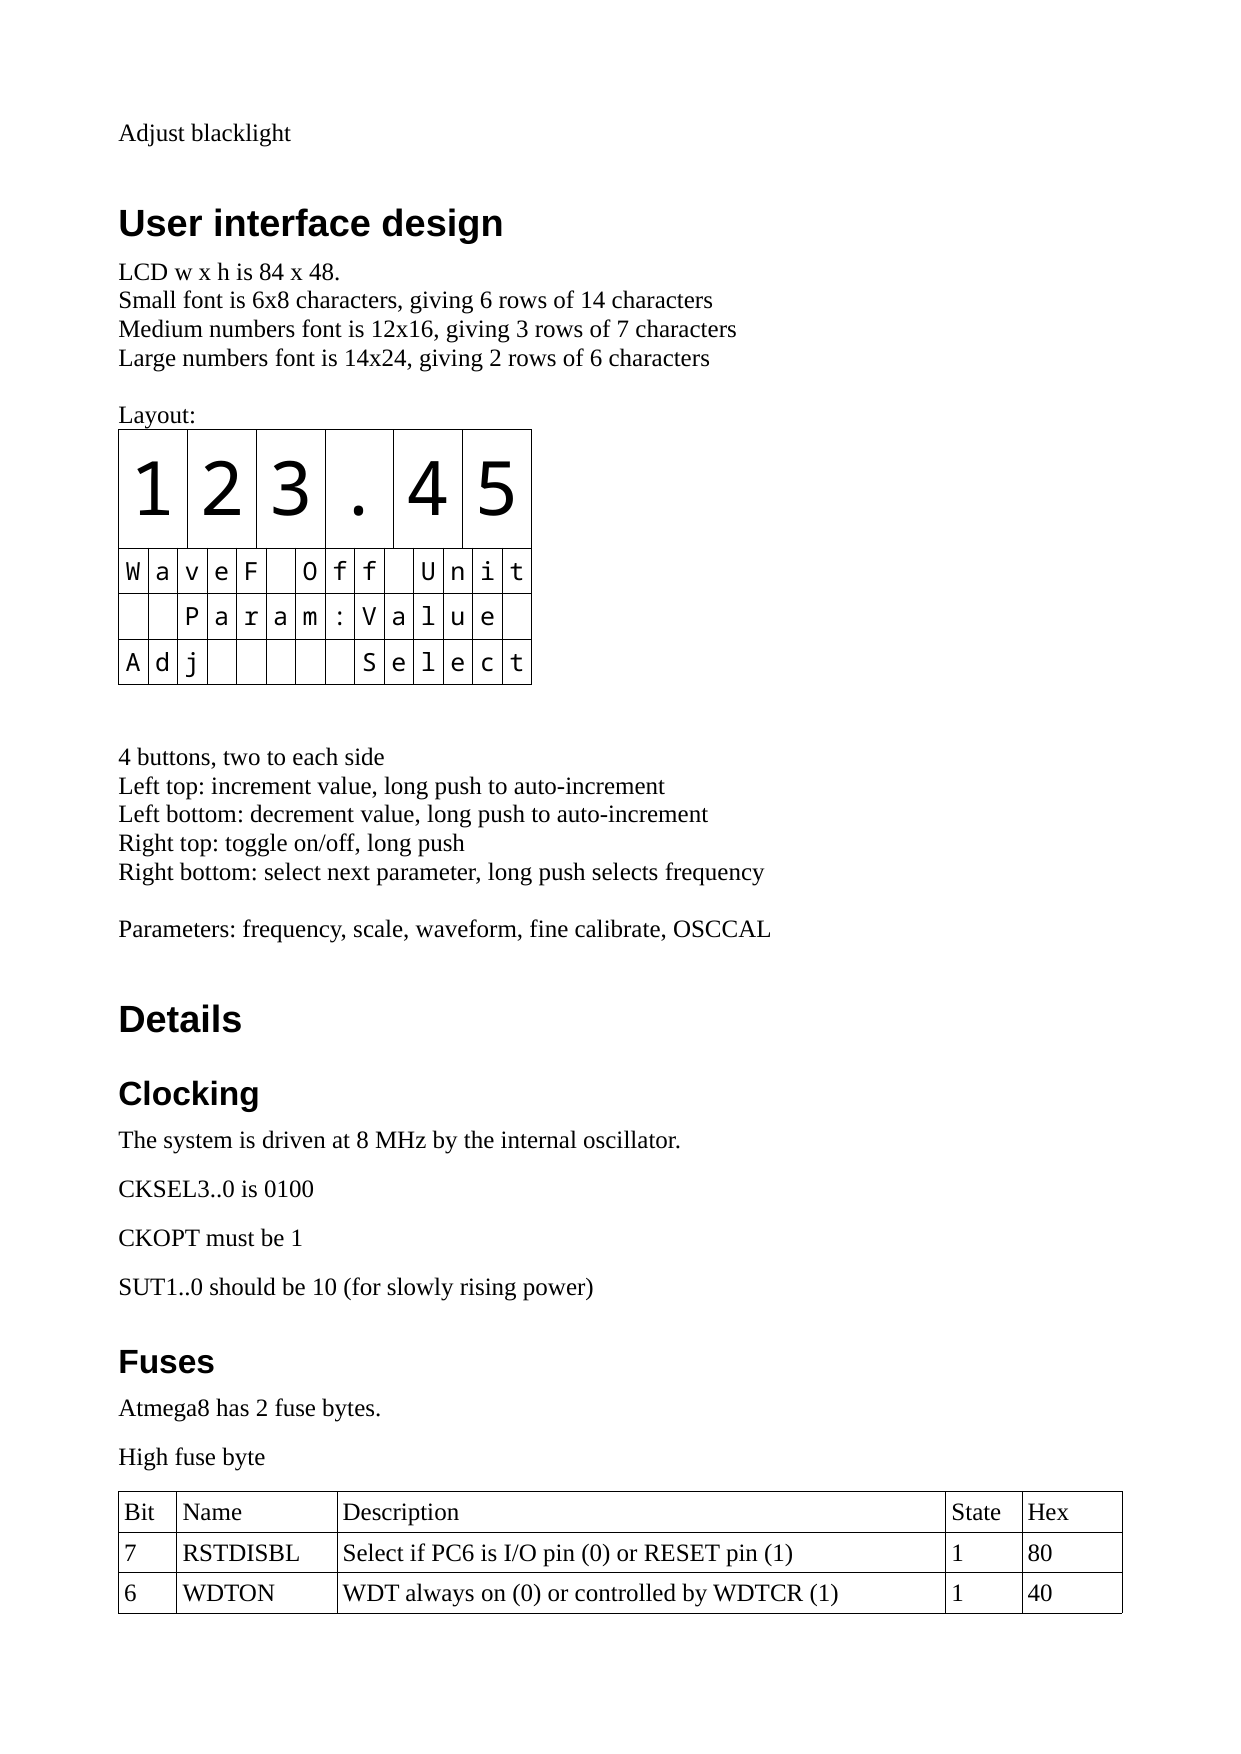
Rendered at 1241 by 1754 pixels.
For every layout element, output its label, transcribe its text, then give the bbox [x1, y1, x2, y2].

table_cell 80 [1023, 1533, 1122, 1572]
text Left bottom: decrement value, long push to auto-increment [118, 799, 1122, 828]
table_cell [296, 640, 325, 684]
table_cell Select if PC6 is I/O pin (0) or RESET pin (1) [338, 1533, 945, 1572]
table_cell 1 [946, 1573, 1022, 1612]
text Right bottom: select next parameter, long push selects frequency [118, 857, 1122, 886]
text Medium numbers font is 12x16, giving 3 rows of 7 characters [118, 314, 1122, 343]
table_cell r [237, 594, 266, 639]
table_cell [149, 594, 177, 639]
text Large numbers font is 14x24, giving 2 rows of 6 characters [118, 343, 1122, 372]
table_cell [326, 640, 354, 684]
table_cell f [326, 549, 354, 593]
table_cell 7 [119, 1533, 176, 1572]
table_cell [237, 640, 266, 684]
text LCD w x h is 84 x 48. [118, 257, 1122, 286]
table_cell l [414, 594, 443, 639]
table_header Description [338, 1492, 945, 1532]
text Layout: [118, 401, 1122, 429]
table_cell e [208, 549, 236, 593]
table_header Bit [119, 1492, 176, 1532]
table_cell a [149, 549, 177, 593]
text 4 buttons, two to each side [118, 742, 1122, 771]
table_cell d [149, 640, 177, 684]
text CKSEL3..0 is 0100 [118, 1174, 1122, 1203]
table_cell c [473, 640, 502, 684]
table_cell V [355, 594, 384, 639]
table_cell e [444, 640, 472, 684]
table_cell : [326, 594, 354, 639]
table_cell [385, 549, 413, 593]
table_cell i [473, 549, 502, 593]
table_cell v [178, 549, 207, 593]
table_cell A [119, 640, 148, 684]
text The system is driven at 8 MHz by the internal oscillator. [118, 1125, 1122, 1154]
table_cell O [296, 549, 325, 593]
text Left top: increment value, long push to auto-increment [118, 771, 1122, 799]
table_cell F [237, 549, 266, 593]
text Adjust blacklight [118, 118, 1122, 147]
table_cell U [414, 549, 443, 593]
subtitle Clocking [118, 1074, 1122, 1113]
table_header State [946, 1492, 1022, 1532]
table_cell e [473, 594, 502, 639]
subtitle Details [118, 997, 1122, 1041]
table_cell a [208, 594, 236, 639]
table_cell [503, 594, 531, 639]
text Right top: toggle on/off, long push [118, 828, 1122, 857]
text Atmega8 has 2 fuse bytes. [118, 1393, 1122, 1422]
table_cell P [178, 594, 207, 639]
table_cell e [385, 640, 413, 684]
text Parameters: frequency, scale, waveform, fine calibrate, OSCCAL [118, 914, 1122, 943]
table_cell t [503, 640, 531, 684]
table_cell 40 [1023, 1573, 1122, 1612]
table_cell l [414, 640, 443, 684]
text SUT1..0 should be 10 (for slowly rising power) [118, 1272, 1122, 1301]
table_cell m [296, 594, 325, 639]
table_cell WDT always on (0) or controlled by WDTCR (1) [338, 1573, 945, 1612]
table_cell a [267, 594, 295, 639]
table_cell u [444, 594, 472, 639]
table_cell t [503, 549, 531, 593]
table_cell a [385, 594, 413, 639]
table_cell f [355, 549, 384, 593]
table_cell n [444, 549, 472, 593]
text High fuse byte [118, 1442, 1122, 1471]
subtitle User interface design [118, 201, 1122, 244]
table_header 2 [188, 430, 256, 547]
table_header 5 [463, 430, 531, 547]
table_header 1 [119, 430, 187, 547]
table_cell j [178, 640, 207, 684]
table_cell S [355, 640, 384, 684]
text CKOPT must be 1 [118, 1223, 1122, 1252]
table_cell [267, 549, 295, 593]
table_header Hex [1023, 1492, 1122, 1532]
table_header Name [177, 1492, 337, 1532]
table_cell W [119, 549, 148, 593]
text Small font is 6x8 characters, giving 6 rows of 14 characters [118, 286, 1122, 314]
table_cell WDTON [177, 1573, 337, 1612]
table_header 3 [257, 430, 325, 547]
table_cell RSTDISBL [177, 1533, 337, 1572]
table_header . [326, 430, 393, 547]
table_cell [119, 594, 148, 639]
table_cell [208, 640, 236, 684]
table_cell 6 [119, 1573, 176, 1612]
subtitle Fuses [118, 1342, 1122, 1381]
table_cell [267, 640, 295, 684]
table_header 4 [394, 430, 462, 547]
table_cell 1 [946, 1533, 1022, 1572]
